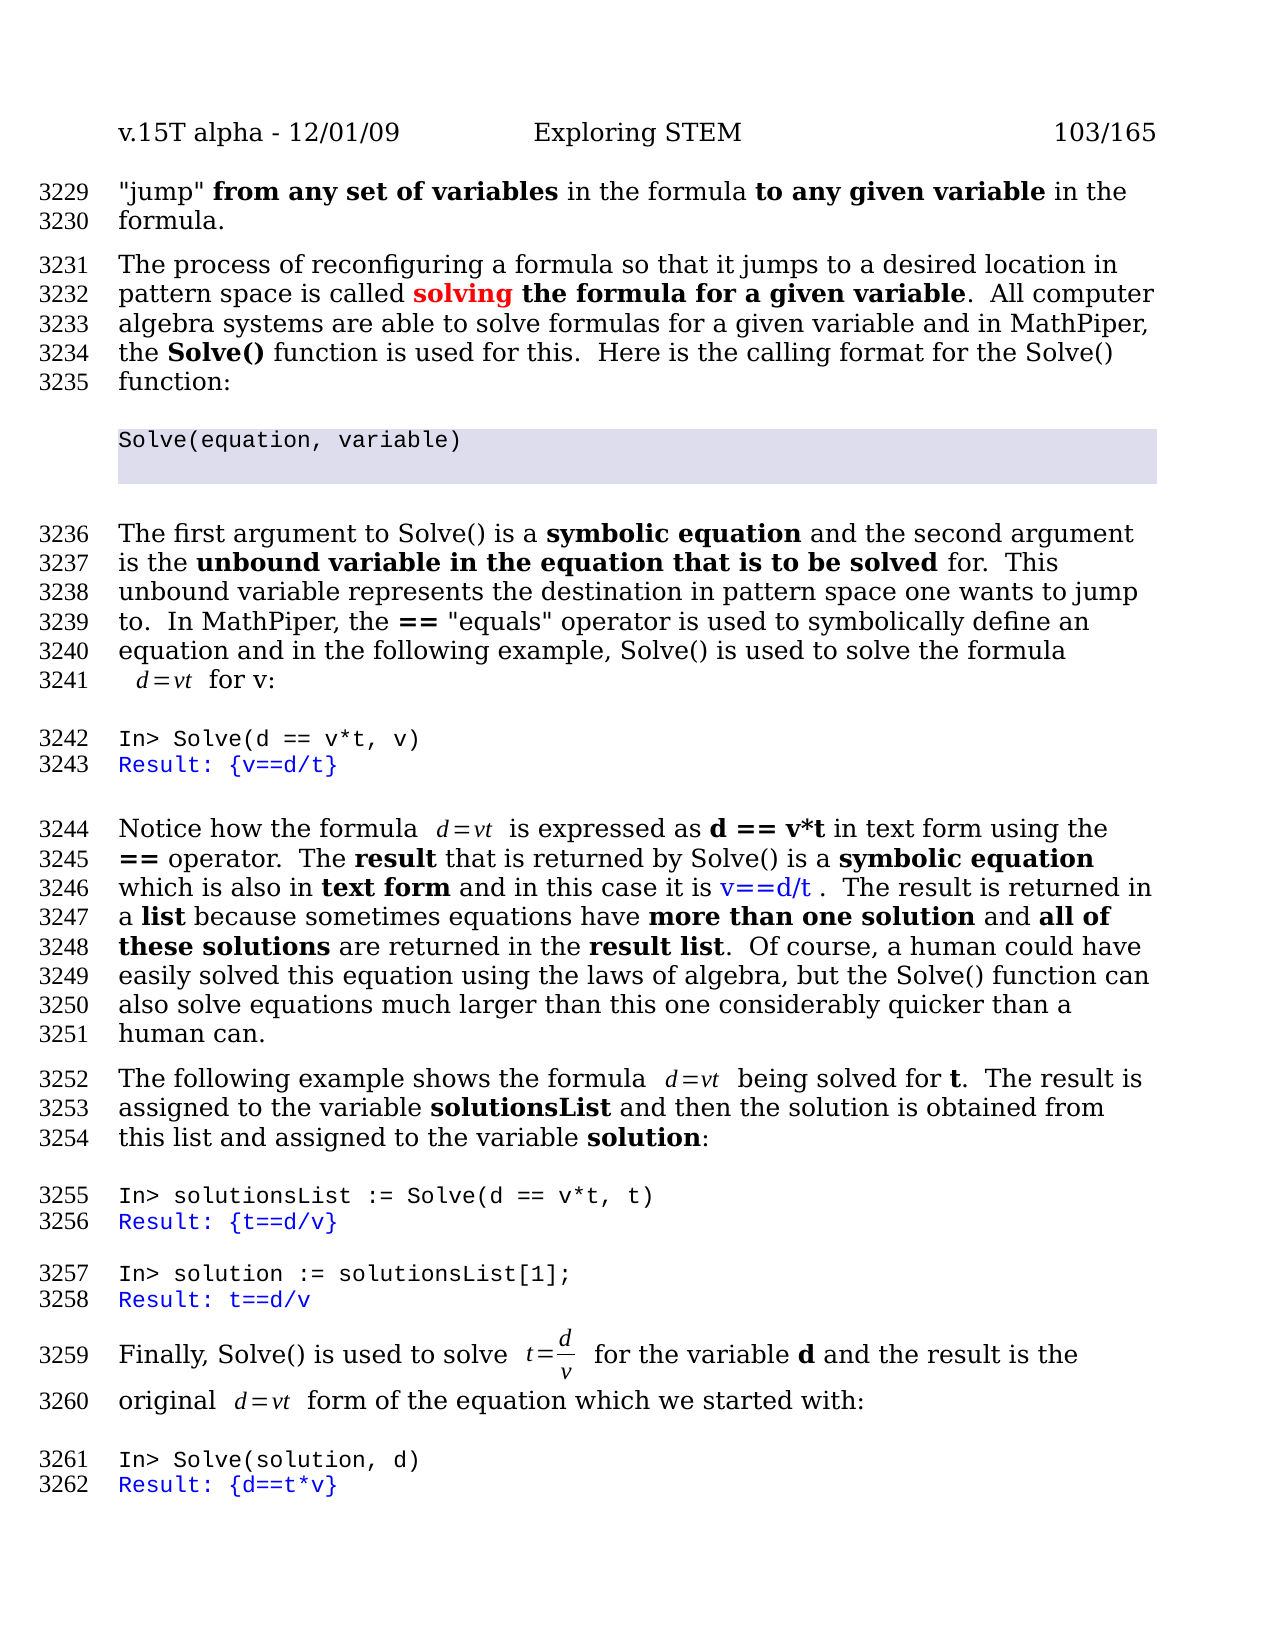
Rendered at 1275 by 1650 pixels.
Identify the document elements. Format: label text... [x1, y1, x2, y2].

text In> solution := solutionsList[1]; [118, 1262, 1157, 1288]
text Result: t==d/v [118, 1288, 1157, 1314]
text Result: {d==t*v} [118, 1474, 1157, 1500]
table_header Solve(equation, variable) [118, 429, 1157, 484]
text In> Solve(solution, d) [118, 1448, 1157, 1474]
text Notice how the formulais expressed as d == v*t in text form using the == operator. The result that is returned by Solve() is a symbolic equation which is also in text form and in this case it is v==d/t . The result is returned in a list because sometimes equations have more than one solution and all of these solutions are returned in the result list. Of course, a human could have easily solved this equation using the laws of algebra, but the Solve() function can also solve equations much larger than this one considerably quicker than a human can. [118, 814, 1157, 1049]
text Result: {v==d/t} [118, 753, 1157, 779]
text Result: {t==d/v} [118, 1210, 1157, 1236]
text In> solutionsList := Solve(d == v*t, t) [118, 1184, 1157, 1210]
text The process of reconfiguring a formula so that it jumps to a desired location in pattern space is called solving the formula for a given variable. All computer algebra systems are able to solve formulas for a given variable and in MathPiper, the Solve() function is used for this. Here is the calling format for the Solve() function: [118, 250, 1157, 397]
text "jump" from any set of variables in the formula to any given variable in the formula. [118, 177, 1157, 235]
text In> Solve(d == v*t, v) [118, 727, 1157, 753]
text The first argument to Solve() is a symbolic equation and the second argument is the unbound variable in the equation that is to be solved for. This unbound variable represents the destination in pattern space one wants to jump to. In MathPiper, the == "equals" operator is used to symbolically define an equation and in the following example, Solve() is used to solve the formulafor v: [118, 519, 1157, 695]
text Finally, Solve() is used to solvefor the variable d and the result is the originalform of the equation which we started with: [118, 1323, 1157, 1416]
text The following example shows the formulabeing solved for t. The result is assigned to the variable solutionsList and then the solution is obtained from this list and assigned to the variable solution: [118, 1064, 1157, 1152]
